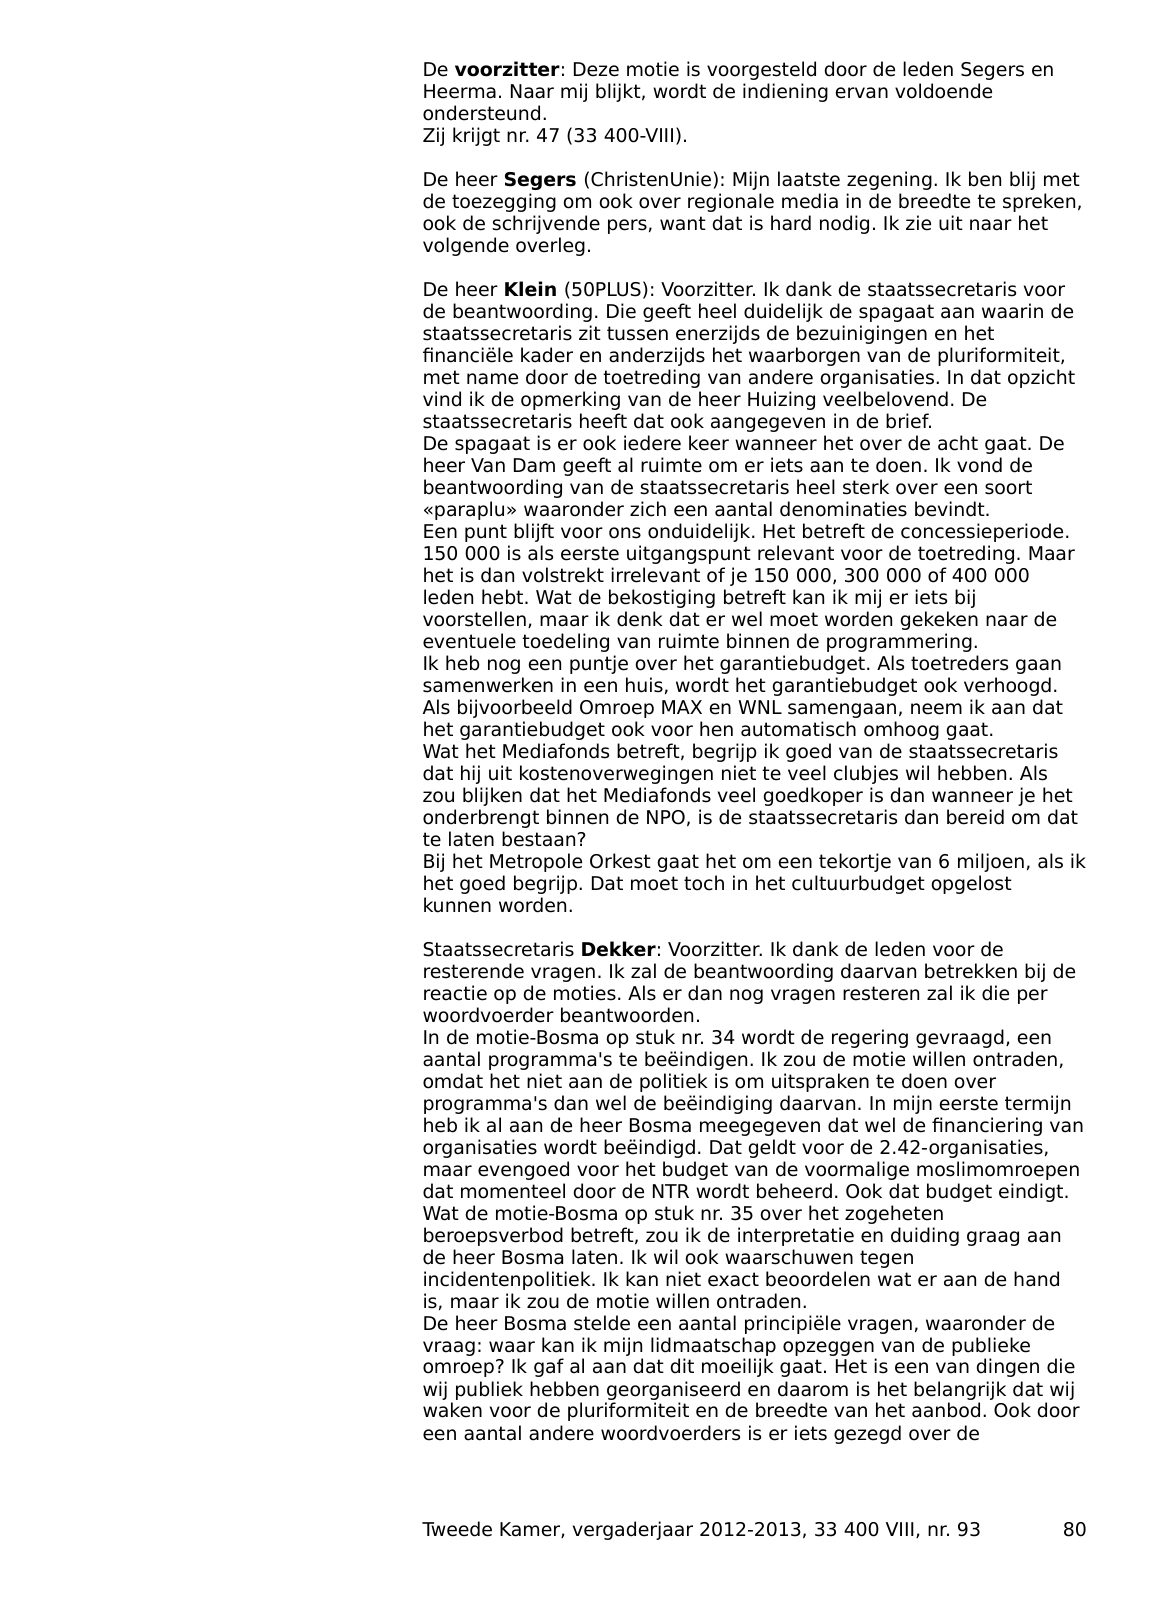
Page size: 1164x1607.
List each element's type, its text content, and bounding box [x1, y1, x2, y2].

text Een punt blijft voor ons onduidelijk. Het betreft de concessieperiode. 150 000 is als eerste uitgangspunt relevant voor de toetreding. Maar het is dan volstrekt irrelevant of je 150 000, 300 000 of 400 000 leden hebt. Wat de bekostiging betreft kan ik mij er iets bij voorstellen, maar ik denk dat er wel moet worden gekeken naar de eventuele toedeling van ruimte binnen de programmering. [422, 521, 1087, 653]
text De heer Klein (50PLUS): Voorzitter. Ik dank de staatssecretaris voor de beantwoording. Die geeft heel duidelijk de spagaat aan waarin de staatssecretaris zit tussen enerzijds de bezuinigingen en het financiële kader en anderzijds het waarborgen van de pluriformiteit, met name door de toetreding van andere organisaties. In dat opzicht vind ik de opmerking van de heer Huizing veelbelovend. De staatssecretaris heeft dat ook aangegeven in de brief. [422, 279, 1087, 433]
text In de motie-Bosma op stuk nr. 34 wordt de regering gevraagd, een aantal programma's te beëindigen. Ik zou de motie willen ontraden, omdat het niet aan de politiek is om uitspraken te doen over programma's dan wel de beëindiging daarvan. In mijn eerste termijn heb ik al aan de heer Bosma meegegeven dat wel de financiering van organisaties wordt beëindigd. Dat geldt voor de 2.42-organisaties, maar evengoed voor het budget van de voormalige moslimomroepen dat momenteel door de NTR wordt beheerd. Ook dat budget eindigt. [422, 1027, 1087, 1203]
text De heer Segers (ChristenUnie): Mijn laatste zegening. Ik ben blij met de toezegging om ook over regionale media in de breedte te spreken, ook de schrijvende pers, want dat is hard nodig. Ik zie uit naar het volgende overleg. [422, 169, 1087, 257]
text Staatssecretaris Dekker: Voorzitter. Ik dank de leden voor de resterende vragen. Ik zal de beantwoording daarvan betrekken bij de reactie op de moties. Als er dan nog vragen resteren zal ik die per woordvoerder beantwoorden. [422, 939, 1087, 1027]
text Zij krijgt nr. 47 (33 400-VIII). [422, 125, 1087, 147]
text De spagaat is er ook iedere keer wanneer het over de acht gaat. De heer Van Dam geeft al ruimte om er iets aan te doen. Ik vond de beantwoording van de staatssecretaris heel sterk over een soort «paraplu» waaronder zich een aantal denominaties bevindt. [422, 433, 1087, 521]
text Wat het Mediafonds betreft, begrijp ik goed van de staatssecretaris dat hij uit kostenoverwegingen niet te veel clubjes wil hebben. Als zou blijken dat het Mediafonds veel goedkoper is dan wanneer je het onderbrengt binnen de NPO, is de staatssecretaris dan bereid om dat te laten bestaan? [422, 741, 1087, 851]
text Wat de motie-Bosma op stuk nr. 35 over het zogeheten beroepsverbod betreft, zou ik de interpretatie en duiding graag aan de heer Bosma laten. Ik wil ook waarschuwen tegen incidentenpolitiek. Ik kan niet exact beoordelen wat er aan de hand is, maar ik zou de motie willen ontraden. [422, 1203, 1087, 1312]
text De voorzitter: Deze motie is voorgesteld door de leden Segers en Heerma. Naar mij blijkt, wordt de indiening ervan voldoende ondersteund. [422, 59, 1087, 125]
text De heer Bosma stelde een aantal principiële vragen, waaronder de vraag: waar kan ik mijn lidmaatschap opzeggen van de publieke omroep? Ik gaf al aan dat dit moeilijk gaat. Het is een van dingen die wij publiek hebben georganiseerd en daarom is het belangrijk dat wij waken voor de pluriformiteit en de breedte van het aanbod. Ook door een aantal andere woordvoerders is er iets gezegd over de [422, 1312, 1087, 1444]
text Ik heb nog een puntje over het garantiebudget. Als toetreders gaan samenwerken in een huis, wordt het garantiebudget ook verhoogd. Als bijvoorbeeld Omroep MAX en WNL samengaan, neem ik aan dat het garantiebudget ook voor hen automatisch omhoog gaat. [422, 653, 1087, 741]
text Bij het Metropole Orkest gaat het om een tekortje van 6 miljoen, als ik het goed begrijp. Dat moet toch in het cultuurbudget opgelost kunnen worden. [422, 851, 1087, 917]
